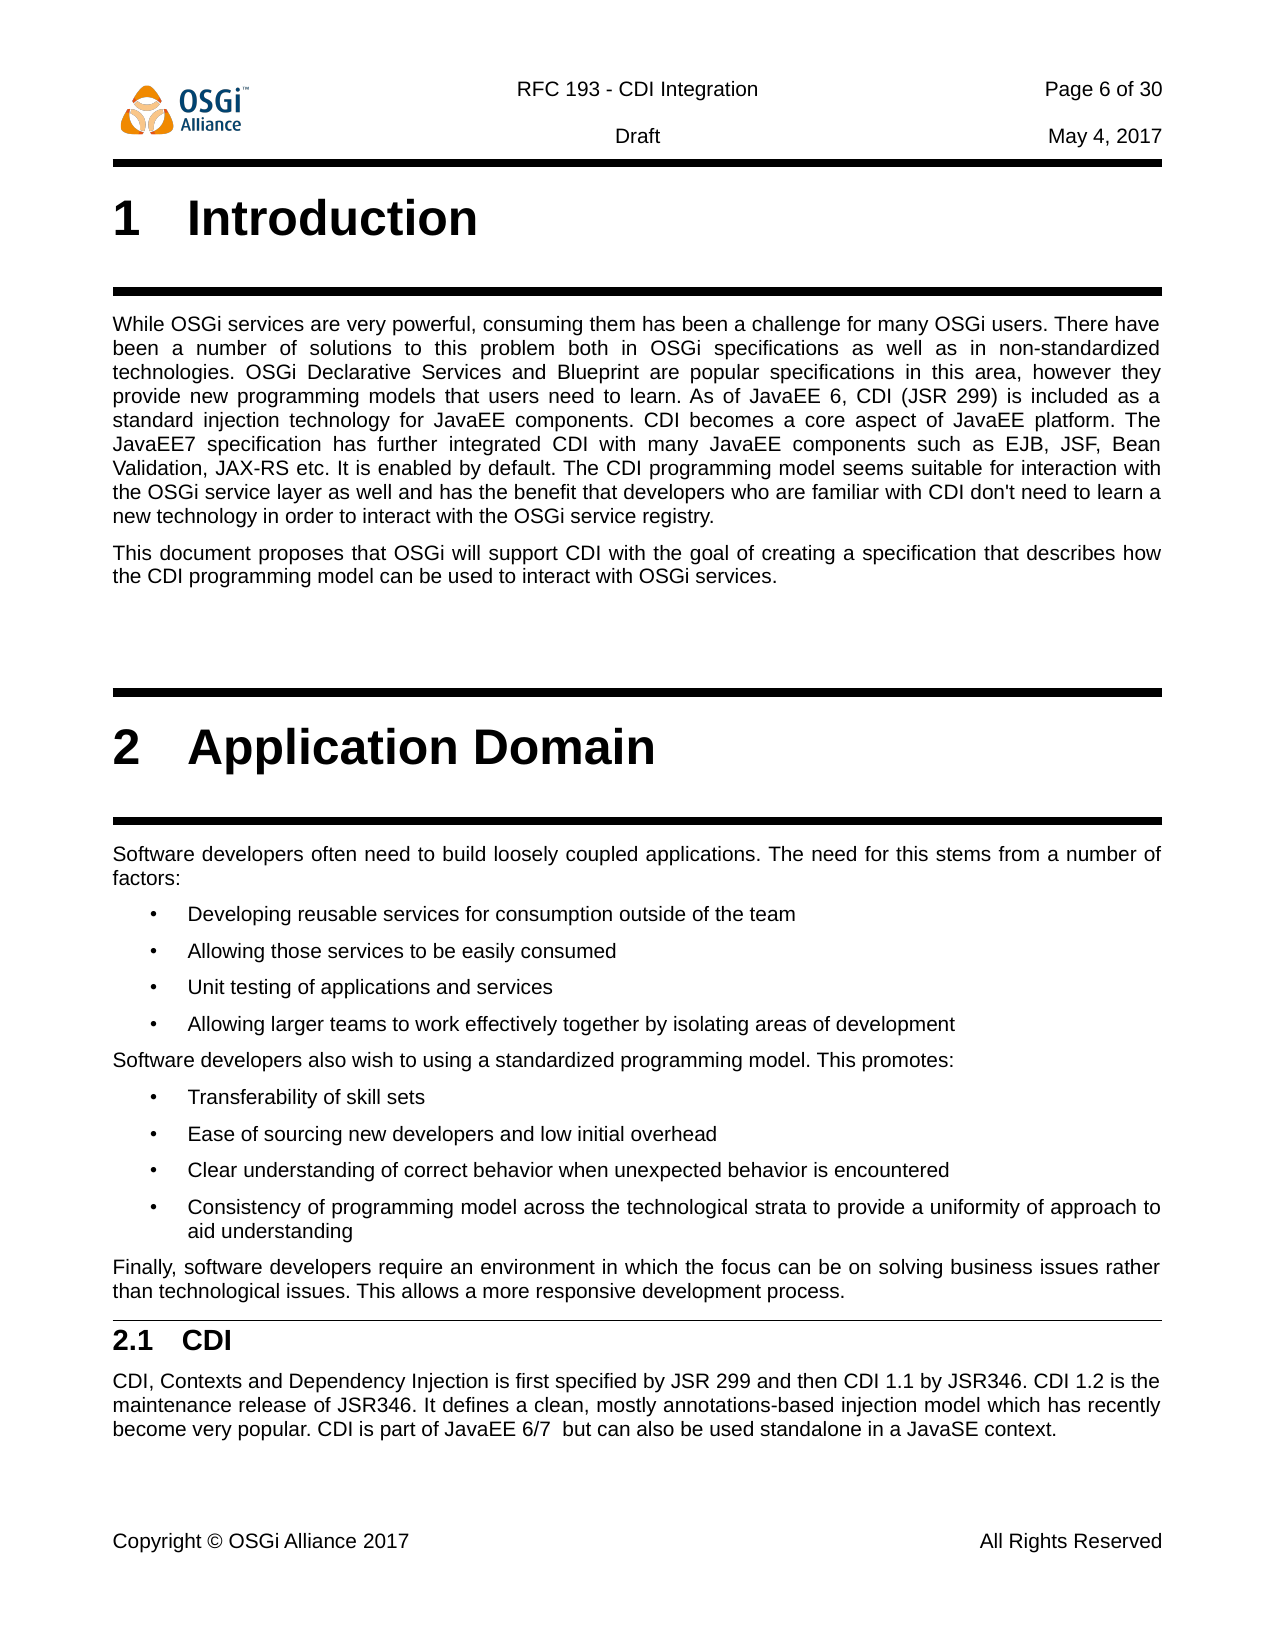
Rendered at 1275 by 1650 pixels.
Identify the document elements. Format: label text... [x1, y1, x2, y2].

list Consistency of programming model across the technological strata to provide a uniformity of approach to aid understanding [150, 1194, 1162, 1242]
text Software developers often need to build loosely coupled applications. The need for this stems from a number of factors: [112, 842, 1162, 889]
list Transferability of skill sets [150, 1085, 1162, 1109]
list Clear understanding of correct behavior when unexpected behavior is encountered [150, 1158, 1162, 1182]
list Ease of sourcing new developers and low initial overhead [150, 1121, 1162, 1145]
text Software developers also wish to using a standardized programming model. This promotes: [112, 1048, 1162, 1072]
subtitle Introduction [112, 160, 1162, 296]
subtitle CDI [112, 1321, 1162, 1356]
text CDI, Contexts and Dependency Injection is first specified by JSR 299 and then CDI 1.1 by JSR346. CDI 1.2 is the maintenance release of JSR346. It defines a clean, mostly annotations-based injection model which has recently become very popular. CDI is part of JavaEE 6/7 but can also be used standalone in a JavaSE context. [112, 1369, 1162, 1441]
text This document proposes that OSGi will support CDI with the goal of creating a specification that describes how the CDI programming model can be used to interact with OSGi services. [112, 540, 1162, 588]
list Allowing larger teams to work effectively together by isolating areas of development [150, 1012, 1162, 1036]
text Finally, software developers require an environment in which the focus can be on solving business issues rather than technological issues. This allows a more responsive development process. [112, 1255, 1162, 1303]
list Developing reusable services for consumption outside of the team [150, 902, 1162, 926]
list Allowing those services to be easily consumed [150, 939, 1162, 963]
picture [113, 78, 257, 142]
list Unit testing of applications and services [150, 975, 1162, 999]
text While OSGi services are very powerful, consuming them has been a challenge for many OSGi users. There have been a number of solutions to this problem both in OSGi specifications as well as in non-standardized technologies. OSGi Declarative Services and Blueprint are popular specifications in this area, however they provide new programming models that users need to learn. As of JavaEE 6, CDI (JSR 299) is included as a standard injection technology for JavaEE components. CDI becomes a core aspect of JavaEE platform. The JavaEE7 specification has further integrated CDI with many JavaEE components such as EJB, JSF, Bean Validation, JAX-RS etc. It is enabled by default. The CDI programming model seems suitable for interaction with the OSGi service layer as well and has the benefit that developers who are familiar with CDI don't need to learn a new technology in order to interact with the OSGi service registry. [112, 312, 1162, 528]
subtitle Application Domain [112, 689, 1162, 825]
